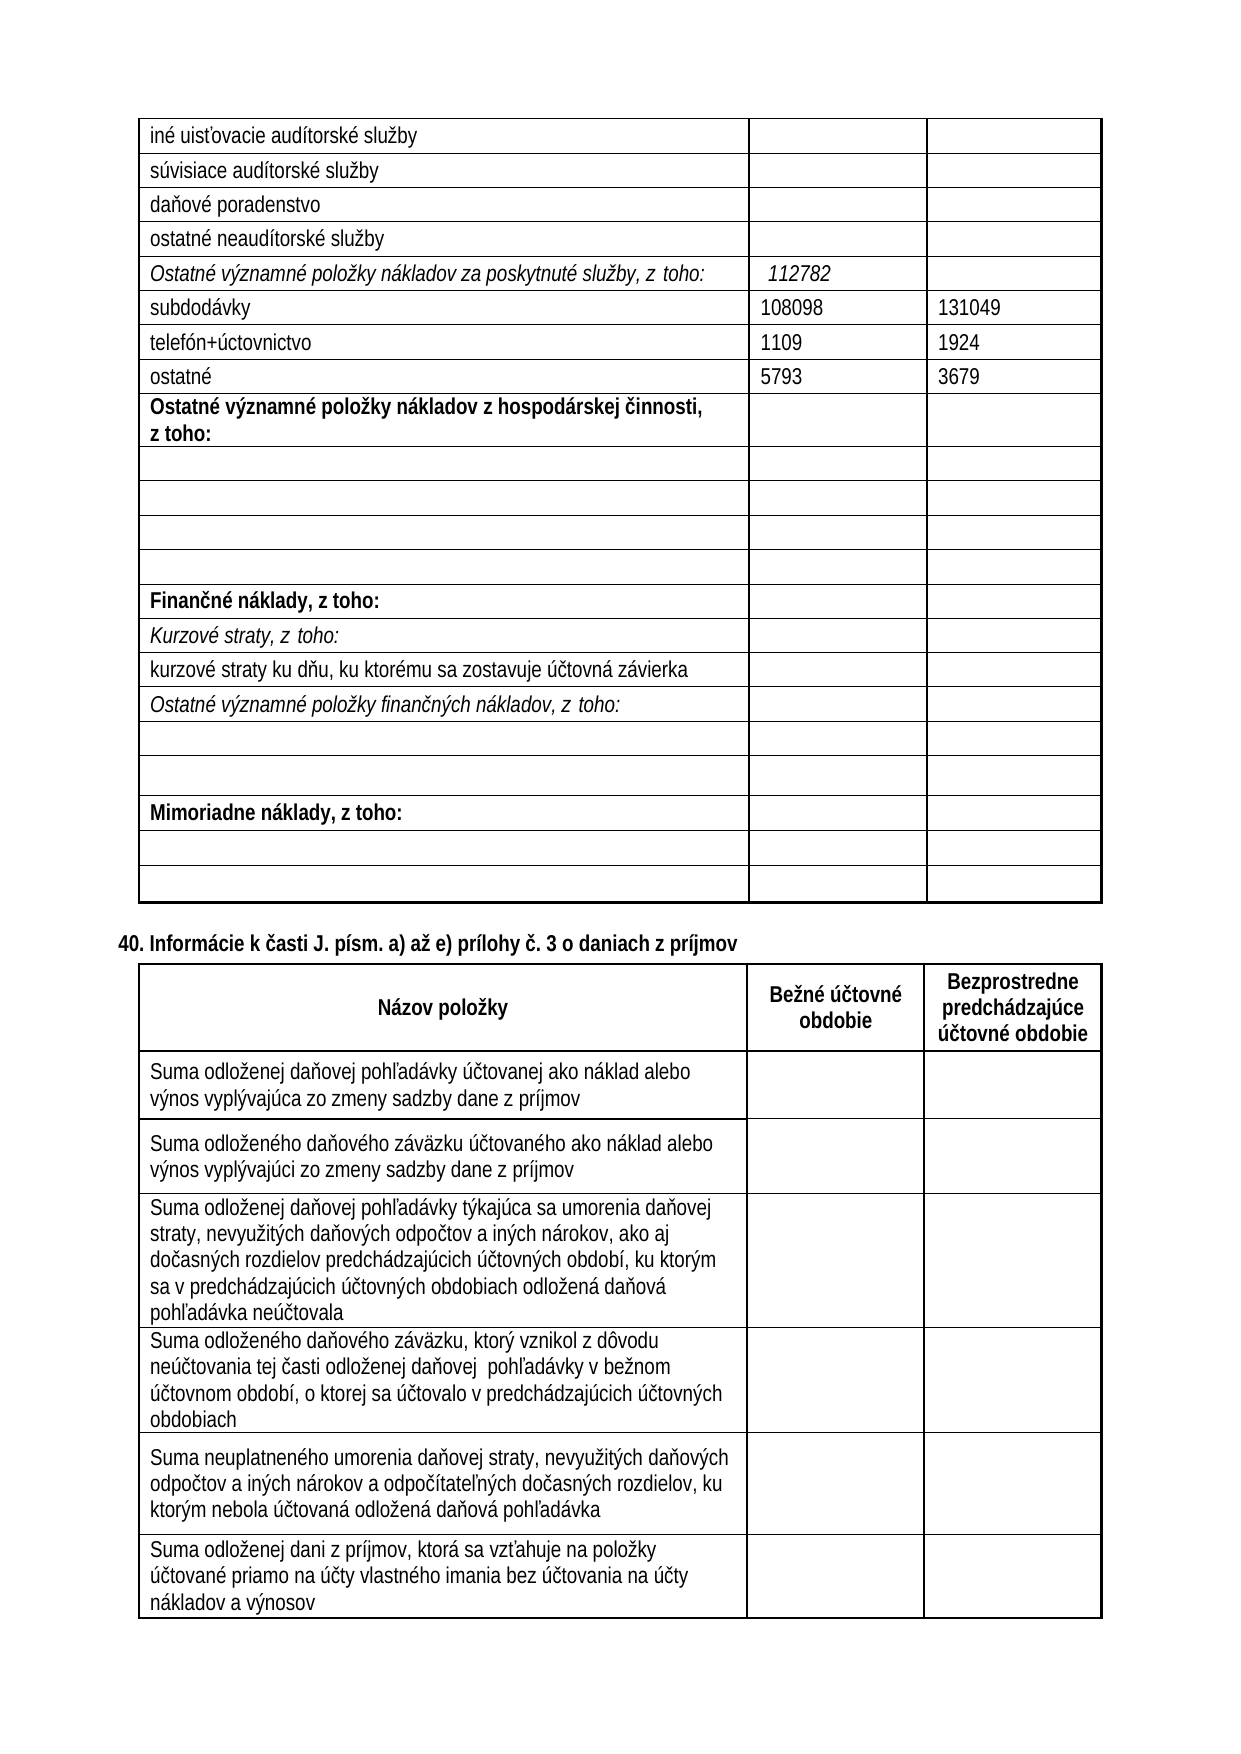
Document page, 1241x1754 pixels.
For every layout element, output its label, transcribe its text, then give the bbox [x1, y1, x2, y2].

table_cell [928, 653, 1100, 686]
table_cell súvisiace audítorské služby [140, 154, 748, 187]
table_cell [750, 831, 926, 865]
table_cell [928, 687, 1100, 721]
table_cell [750, 394, 926, 446]
table_cell [928, 796, 1100, 829]
table_cell [928, 619, 1100, 652]
table_cell [750, 619, 926, 652]
table_cell Suma odloženej dani z príjmov, ktorá sa vzťahuje na položky účtované priamo na účty vlastného imania bez účtovania na účty nákladov a výnosov [140, 1535, 746, 1617]
table_cell Suma odloženého daňového záväzku, ktorý vznikol z dôvodu neúčtovania tej časti odloženej daňovej pohľadávky v bežnom účtovnom období, o ktorej sa účtovalo v predchádzajúcich účtovných obdobiach [140, 1328, 746, 1432]
table_cell Suma neuplatneného umorenia daňovej straty, nevyužitých daňových odpočtov a iných nárokov a odpočítateľných dočasných rozdielov, ku ktorým nebola účtovaná odložená daňová pohľadávka [140, 1433, 746, 1534]
table_cell 1109 [750, 325, 926, 359]
table_cell ostatné neaudítorské služby [140, 222, 748, 256]
table_cell [928, 394, 1100, 446]
table_cell [748, 1433, 923, 1534]
table_cell kurzové straty ku dňu, ku ktorému sa zostavuje účtovná závierka [140, 653, 748, 686]
table_cell [140, 756, 748, 795]
table_cell [750, 756, 926, 795]
table_cell [750, 585, 926, 618]
table_cell [140, 722, 748, 755]
table_header Bežné účtovné obdobie [748, 965, 923, 1050]
table_cell [748, 1328, 923, 1432]
table_cell [925, 1328, 1100, 1432]
table_cell 3679 [928, 360, 1100, 393]
table_cell [748, 1535, 923, 1617]
table_cell telefón+úctovnictvo [140, 325, 748, 359]
table_cell [750, 550, 926, 583]
table_cell 108098 [750, 291, 926, 324]
table_cell Finančné náklady, z toho: [140, 585, 748, 618]
table_cell [140, 516, 748, 549]
table_cell [750, 222, 926, 256]
table_cell [928, 154, 1100, 187]
table_cell [925, 1433, 1100, 1534]
table_cell [928, 447, 1100, 480]
table_cell [928, 481, 1100, 515]
table_cell [750, 687, 926, 721]
table_header Názov položky [140, 965, 746, 1050]
table_cell [928, 119, 1100, 152]
table_cell 131049 [928, 291, 1100, 324]
table_cell [928, 585, 1100, 618]
table_cell [748, 1119, 923, 1192]
table_cell [925, 1052, 1100, 1117]
table_cell [750, 796, 926, 829]
table_cell [928, 866, 1100, 901]
table_cell [928, 550, 1100, 583]
table_cell Kurzové straty, z toho: [140, 619, 748, 652]
table_cell [750, 866, 926, 901]
table_cell [140, 481, 748, 515]
table_cell [928, 222, 1100, 256]
table_cell [928, 257, 1100, 290]
table_cell [140, 550, 748, 583]
table_cell [928, 831, 1100, 865]
table_cell Suma odloženej daňovej pohľadávky týkajúca sa umorenia daňovej straty, nevyužitých daňových odpočtov a iných nárokov, ako aj dočasných rozdielov predchádzajúcich účtovných období, ku ktorým sa v predchádzajúcich účtovných obdobiach odložená daňová pohľadávka neúčtovala [140, 1194, 746, 1327]
table_cell [928, 188, 1100, 221]
table_cell ostatné [140, 360, 748, 393]
table_cell [750, 188, 926, 221]
table_cell [750, 481, 926, 515]
table_cell [928, 756, 1100, 795]
table_cell iné uisťovacie audítorské služby [140, 119, 748, 152]
table_cell [750, 653, 926, 686]
table_cell [750, 119, 926, 152]
table_cell [748, 1052, 923, 1117]
table_header Bezprostredne predchádzajúce účtovné obdobie [925, 965, 1100, 1050]
table_cell 5793 [750, 360, 926, 393]
table_cell [748, 1194, 923, 1327]
table_cell [140, 447, 748, 480]
table_cell [928, 516, 1100, 549]
table_cell [750, 516, 926, 549]
text 40. Informácie k časti J. písm. a) až e) prílohy č. 3 o daniach z príjmov [118, 930, 1122, 956]
table_cell [750, 154, 926, 187]
table_cell [750, 722, 926, 755]
table_cell [925, 1535, 1100, 1617]
table_cell [750, 447, 926, 480]
table_cell Ostatné významné položky nákladov z hospodárskej činnosti, z toho: [140, 394, 748, 446]
table_cell Suma odloženej daňovej pohľadávky účtovanej ako náklad alebo výnos vyplývajúca zo zmeny sadzby dane z príjmov [140, 1052, 746, 1117]
table_cell [928, 722, 1100, 755]
table_cell [140, 866, 748, 901]
table_cell Suma odloženého daňového záväzku účtovaného ako náklad alebo výnos vyplývajúci zo zmeny sadzby dane z príjmov [140, 1120, 746, 1192]
table_cell 112782 [750, 257, 926, 290]
table_cell Mimoriadne náklady, z toho: [140, 796, 748, 829]
table_cell daňové poradenstvo [140, 188, 748, 221]
table_cell subdodávky [140, 291, 748, 324]
table_cell Ostatné významné položky nákladov za poskytnuté služby, z toho: [140, 257, 748, 290]
table_cell [925, 1119, 1100, 1192]
table_cell 1924 [928, 325, 1100, 359]
table_cell [140, 831, 748, 865]
table_cell [925, 1194, 1100, 1327]
table_cell Ostatné významné položky finančných nákladov, z toho: [140, 687, 748, 721]
